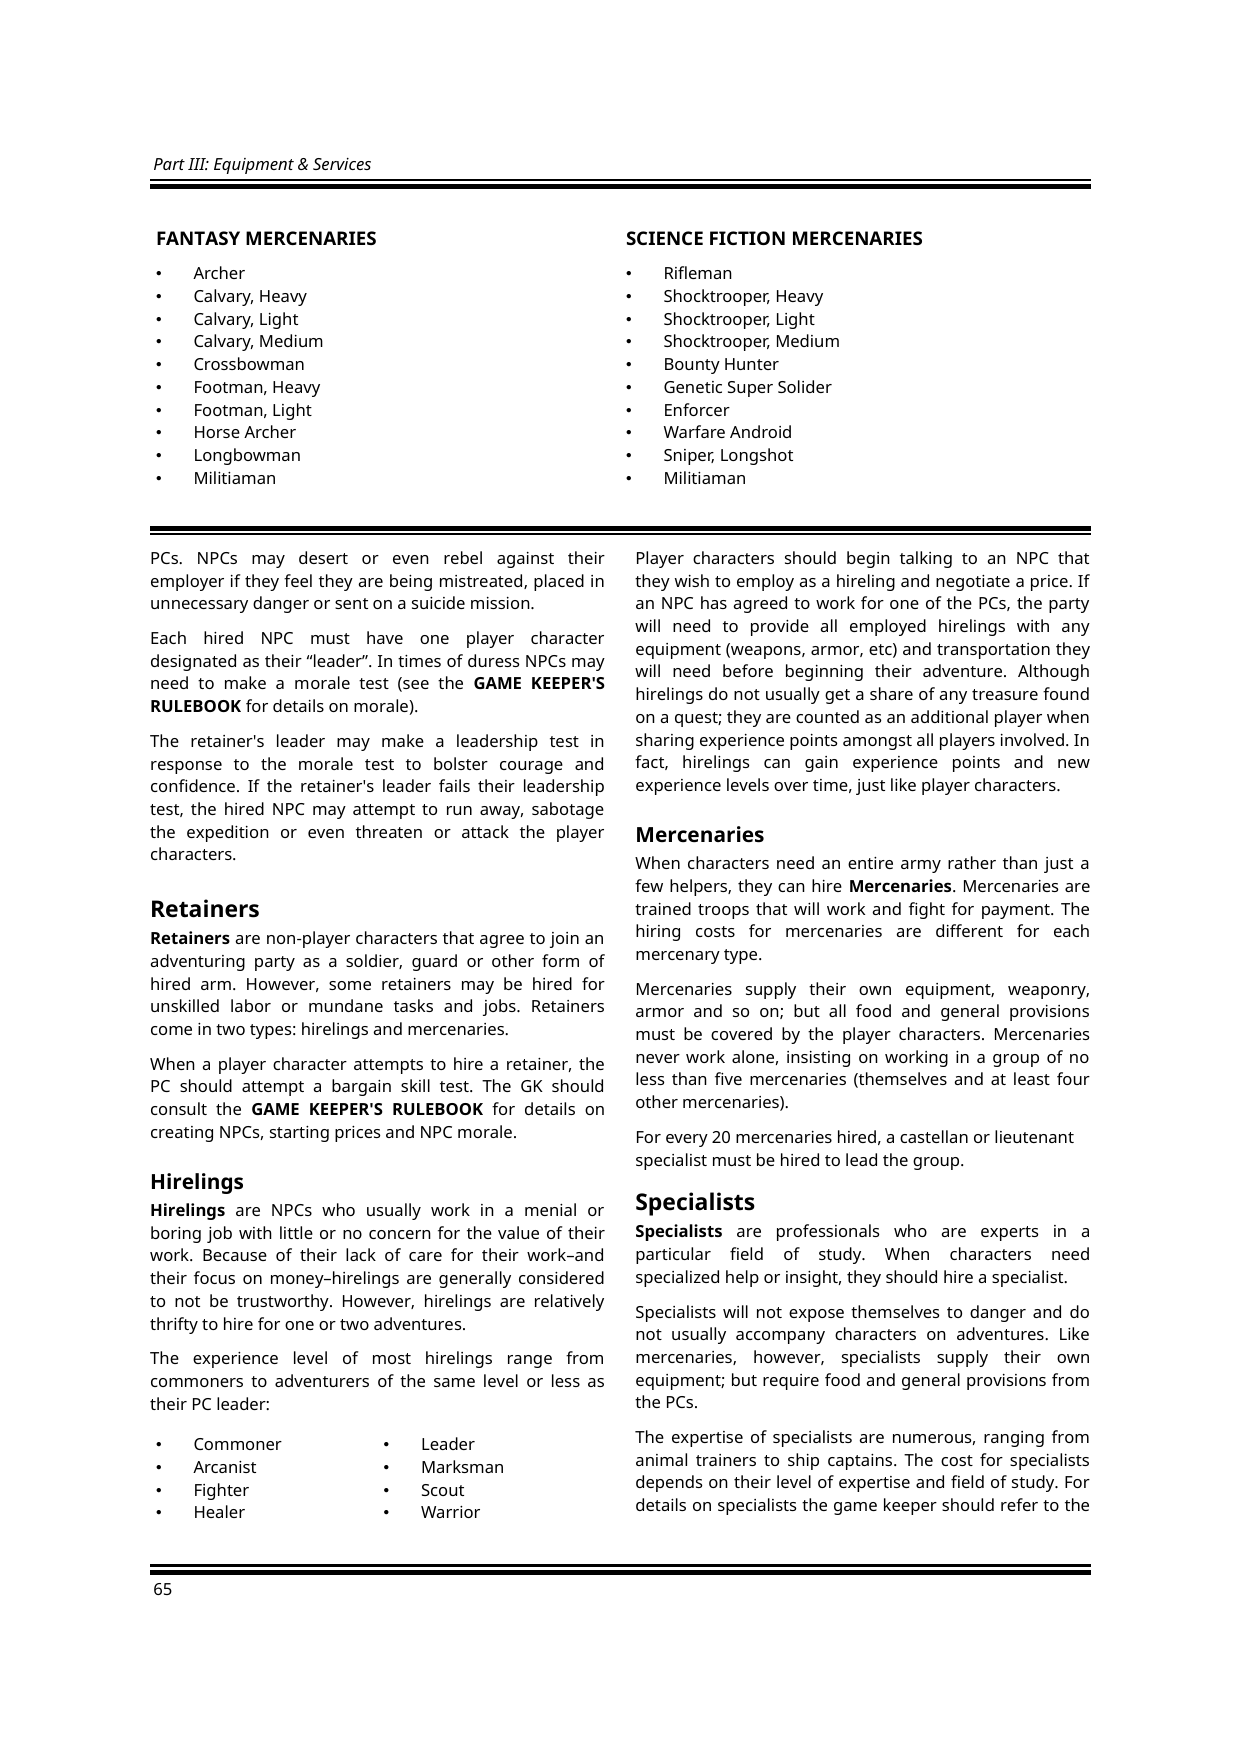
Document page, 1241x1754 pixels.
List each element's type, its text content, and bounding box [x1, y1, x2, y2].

table_cell Rifleman Shocktrooper, Heavy Shocktrooper, Light Shocktrooper, Medium Bounty Hunter Genetic Super Solider Enforcer Warfare Android Sniper, Longshot Militiaman [620, 256, 1091, 495]
text Hirelings are NPCs who usually work in a menial or boring job with little or no concern for the value of their work. Because of their lack of care for their work–and their focus on money–hirelings are generally considered to not be trustworthy. However, hirelings are relatively thrifty to hire for one or two adventures. [150, 1199, 605, 1335]
text The expertise of specialists are numerous, ranging from animal trainers to ship captains. The cost for specialists depends on their level of expertise and field of study. For details on specialists the game keeper should refer to the [635, 1426, 1091, 1517]
text When characters need an entire army rather than just a few helpers, they can hire Mercenaries. Mercenaries are trained troops that will work and fight for payment. The hiring costs for mercenaries are different for each mercenary type. [635, 852, 1091, 965]
text Specialists [635, 1186, 1091, 1217]
text Specialists are professionals who are experts in a particular field of study. When characters need specialized help or insight, they should hire a specialist. [635, 1220, 1091, 1288]
text When a player character attempts to hire a retainer, the PC should attempt a bargain skill test. The GK should consult the GAME KEEPER'S RULEBOOK for details on creating NPCs, starting prices and NPC morale. [150, 1052, 605, 1143]
text Specialists will not expose themselves to danger and do not usually accompany characters on adventures. Like mercenaries, however, specialists supply their own equipment; but require food and general provisions from the PCs. [635, 1300, 1091, 1414]
table_cell Archer Calvary, Heavy Calvary, Light Calvary, Medium Crossbowman Footman, Heavy Footman, Light Horse Archer Longbowman Militiaman [150, 256, 620, 495]
table_header Commoner Arcanist Fighter Healer [150, 1427, 377, 1529]
text Mercenaries [635, 820, 1091, 849]
text Hirelings [150, 1167, 605, 1196]
text For every 20 mercenaries hired, a castellan or lieutenant specialist must be hired to lead the group. [635, 1125, 1091, 1171]
table_header SciENCE FiCTION Mercenaries [620, 219, 1091, 256]
text Player characters should begin talking to an NPC that they wish to employ as a hireling and negotiate a price. If an NPC has agreed to work for one of the PCs, the party will need to provide all employed hirelings with any equipment (weapons, armor, etc) and transportation they will need before beginning their adventure. Although hirelings do not usually get a share of any treasure found on a quest; they are counted as an additional player when sharing experience points amongst all players involved. In fact, hirelings can gain experience points and new experience levels over time, just like player characters. [635, 546, 1091, 796]
text Each hired NPC must have one player character designated as their “leader”. In times of duress NPCs may need to make a morale test (see the GAME KEEPER'S RULEBOOK for details on morale). [150, 627, 605, 717]
text Retainers are non-player characters that agree to join an adventuring party as a soldier, guard or other form of hired arm. However, some retainers may be hired for unskilled labor or mundane tasks and jobs. Retainers come in two types: hirelings and mercenaries. [150, 927, 605, 1040]
text The experience level of most hirelings range from commoners to adventurers of the same level or less as their PC leader: [150, 1347, 605, 1415]
subtitle Retainers [150, 893, 605, 924]
text PCs. NPCs may desert or even rebel against their employer if they feel they are being mistreated, placed in unnecessary danger or sent on a suicide mission. [150, 546, 605, 614]
text Mercenaries supply their own equipment, weaponry, armor and so on; but all food and general provisions must be covered by the player characters. Mercenaries never work alone, insisting on working in a group of no less than five mercenaries (themselves and at least four other mercenaries). [635, 977, 1091, 1113]
table_header Fantasy Mercenaries [150, 219, 620, 256]
text The retainer's leader may make a leadership test in response to the morale test to bolster courage and confidence. If the retainer's leader fails their leadership test, the hired NPC may attempt to run away, sabotage the expedition or even threaten or attack the player characters. [150, 729, 605, 866]
table_header Leader Marksman Scout Warrior [378, 1427, 605, 1529]
